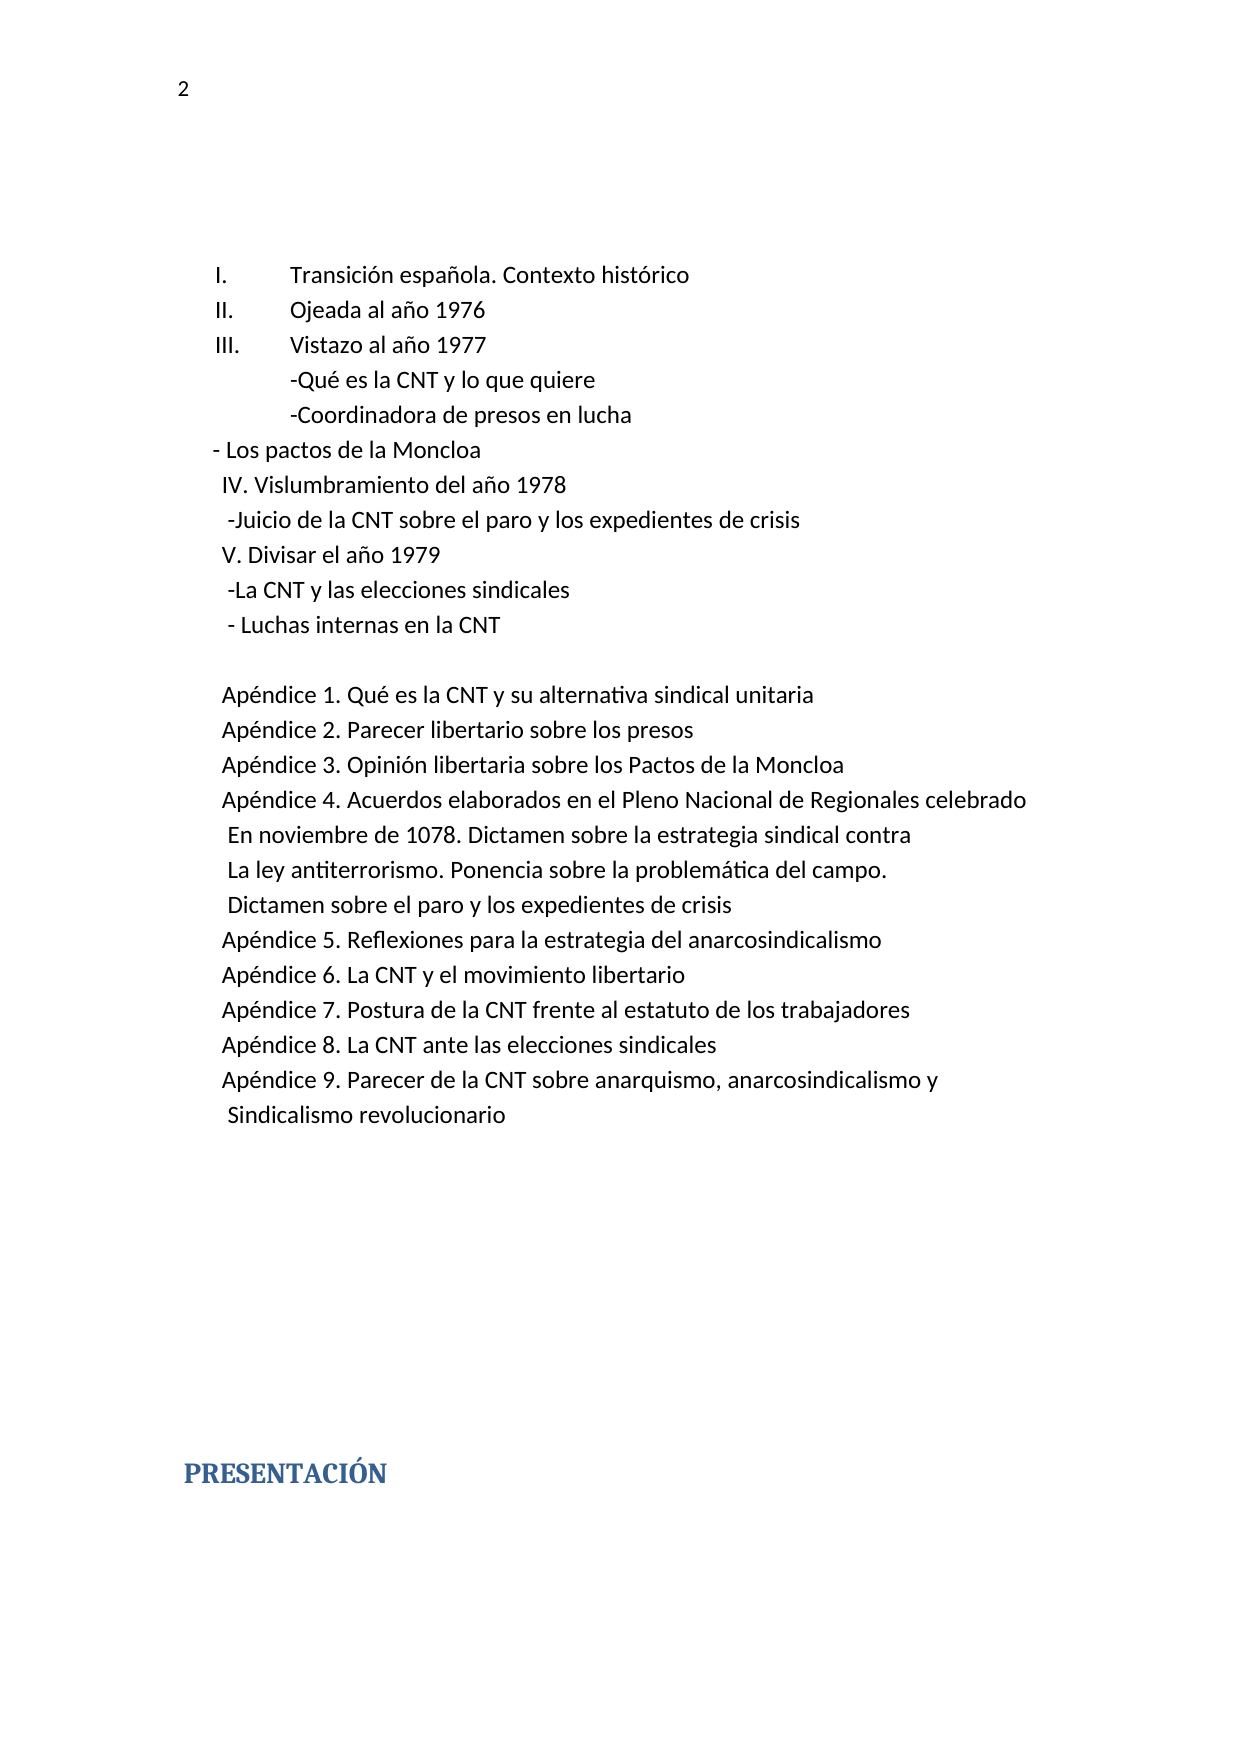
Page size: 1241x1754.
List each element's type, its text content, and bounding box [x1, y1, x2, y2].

list Ojeada al año 1976 [215, 294, 1063, 325]
list Apéndice 9. Parecer de la CNT sobre anarquismo, anarcosindicalismo y [222, 1064, 1063, 1095]
list -Qué es la CNT y lo que quiere [290, 364, 1063, 395]
list Apéndice 3. Opinión libertaria sobre los Pactos de la Moncloa [222, 749, 1063, 780]
list - Los pactos de la Moncloa [207, 434, 1063, 465]
list -La CNT y las elecciones sindicales [222, 574, 1063, 605]
list Apéndice 1. Qué es la CNT y su alternativa sindical unitaria [222, 679, 1063, 710]
list - Luchas internas en la CNT [222, 609, 1063, 640]
list La ley antiterrorismo. Ponencia sobre la problemática del campo. [222, 854, 1063, 885]
list IV. Vislumbramiento del año 1978 [222, 469, 1063, 500]
list Apéndice 6. La CNT y el movimiento libertario [222, 959, 1063, 990]
list V. Divisar el año 1979 [222, 539, 1063, 570]
list Vistazo al año 1977 [215, 329, 1063, 360]
list Dictamen sobre el paro y los expedientes de crisis [222, 889, 1063, 920]
list Apéndice 5. Reflexiones para la estrategia del anarcosindicalismo [222, 924, 1063, 955]
list -Coordinadora de presos en lucha [290, 399, 1063, 430]
list Apéndice 8. La CNT ante las elecciones sindicales [222, 1029, 1063, 1060]
list Apéndice 4. Acuerdos elaborados en el Pleno Nacional de Regionales celebrado [222, 784, 1063, 815]
list Apéndice 7. Postura de la CNT frente al estatuto de los trabajadores [222, 994, 1063, 1025]
list -Juicio de la CNT sobre el paro y los expedientes de crisis [222, 504, 1063, 535]
list En noviembre de 1078. Dictamen sobre la estrategia sindical contra [222, 819, 1063, 850]
list Transición española. Contexto histórico [215, 259, 1063, 290]
list Apéndice 2. Parecer libertario sobre los presos [222, 714, 1063, 745]
subtitle PRESENTACIÓN [177, 1457, 1063, 1490]
list Sindicalismo revolucionario [222, 1099, 1063, 1130]
